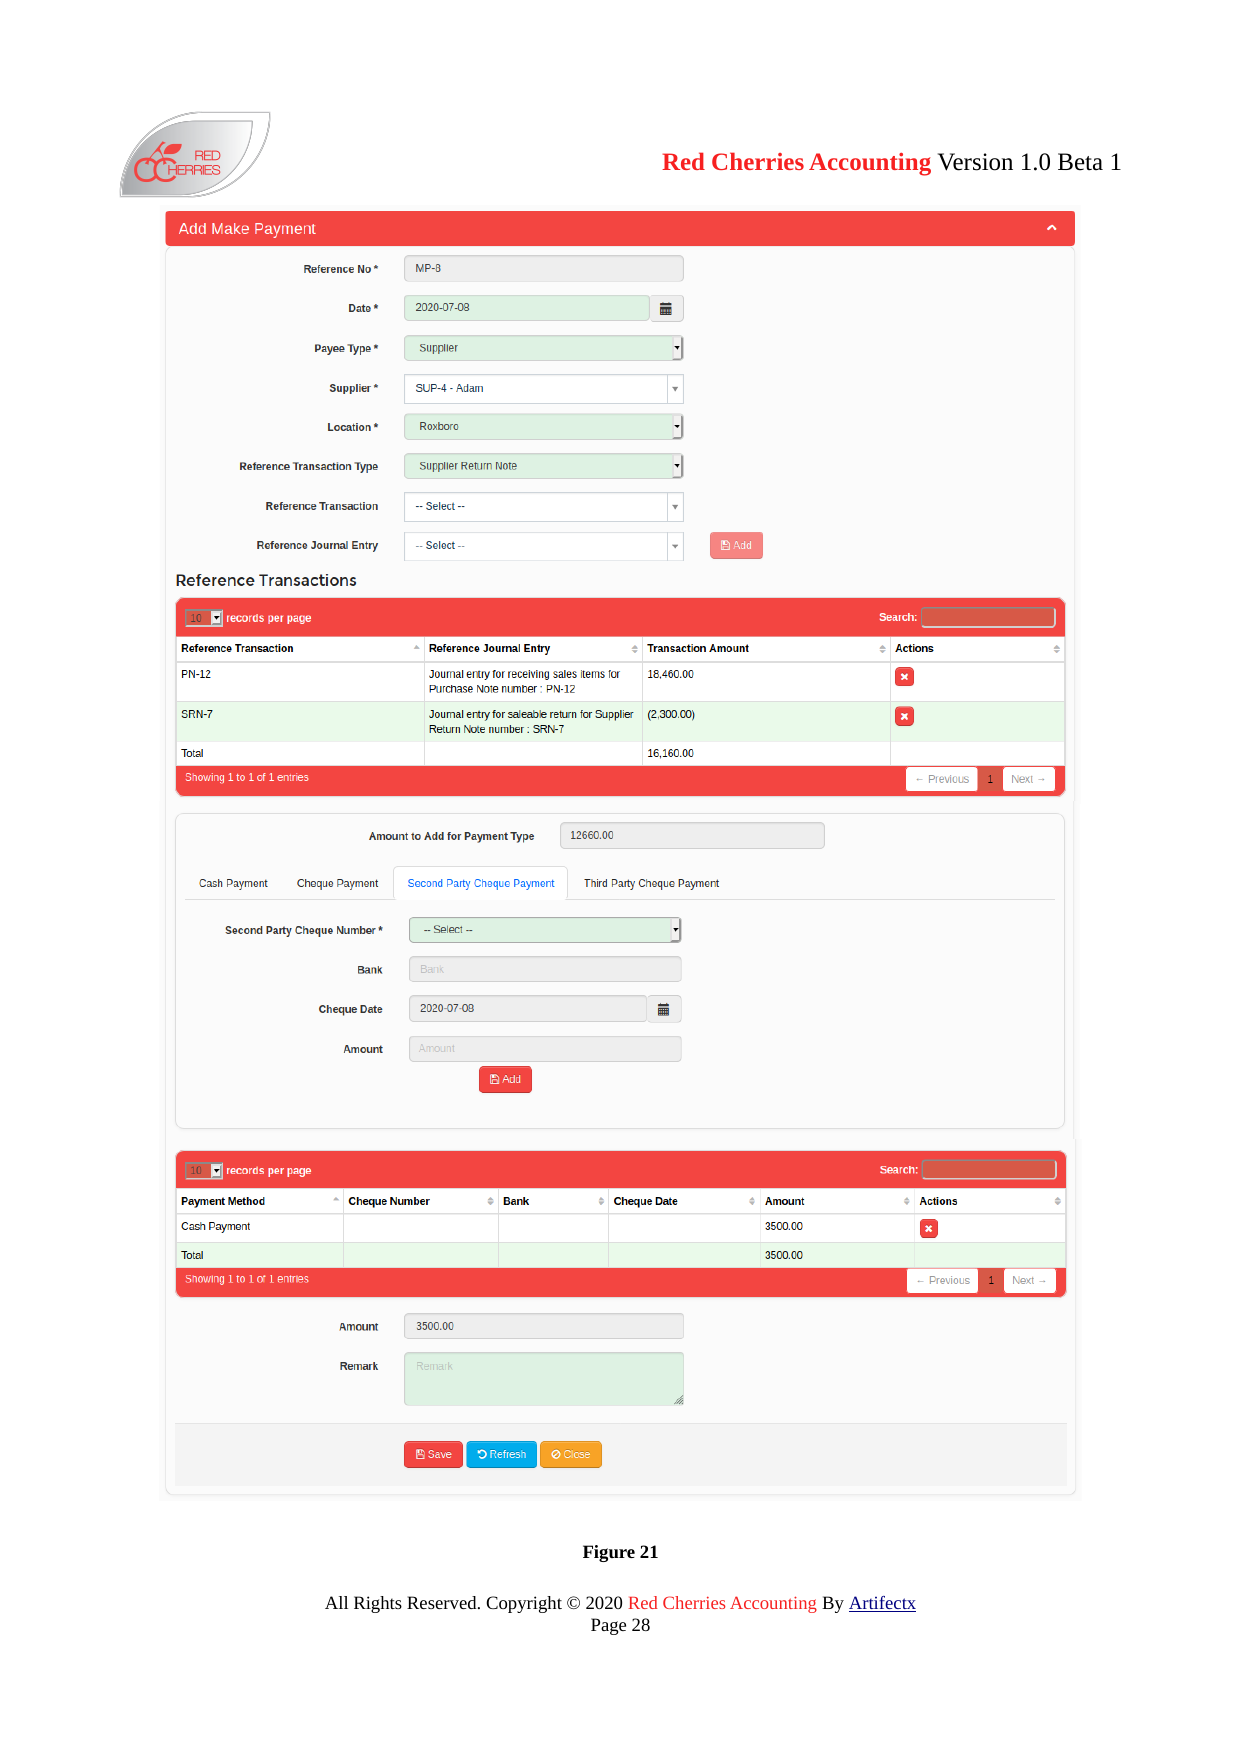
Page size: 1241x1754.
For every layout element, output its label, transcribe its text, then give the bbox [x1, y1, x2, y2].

picture [118, 111, 272, 199]
text Figure 21 [118, 1541, 1122, 1562]
picture [159, 205, 1082, 1501]
